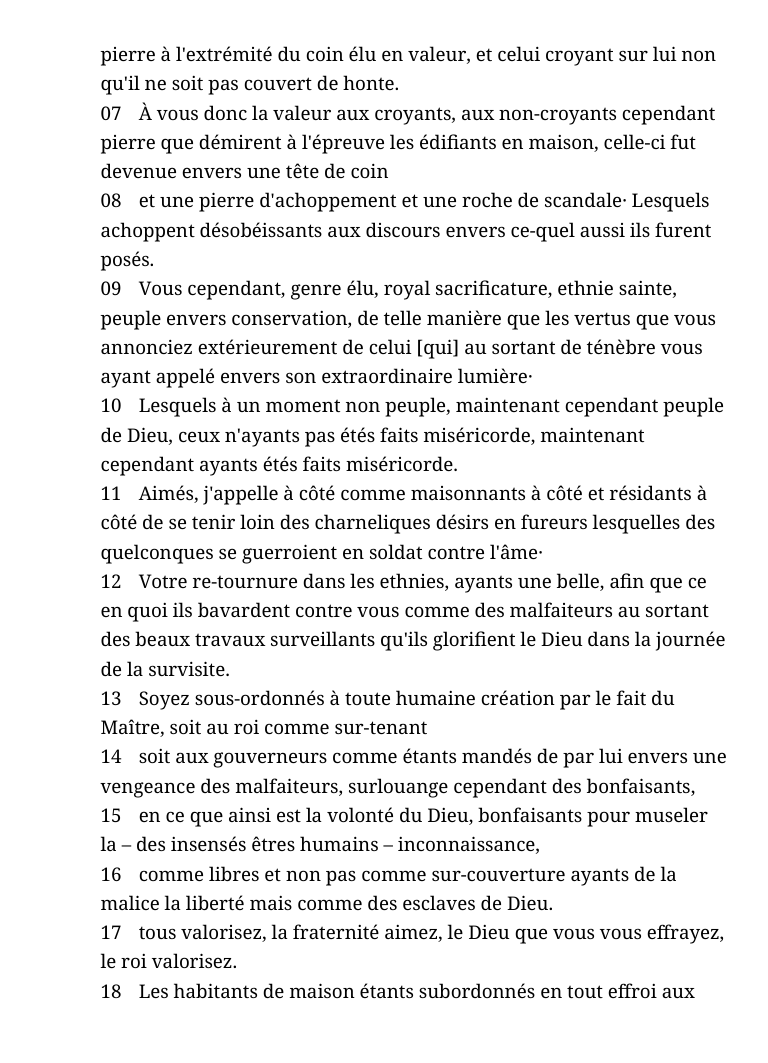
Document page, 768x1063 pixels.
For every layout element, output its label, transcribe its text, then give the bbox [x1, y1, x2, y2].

text pierre à l'extrémité du coin élu en valeur, et celui croyant sur lui non qu'il ne soit pas couvert de honte. 07 À vous donc la valeur aux croyants, aux non-croyants cependant pierre que démirent à l'épreuve les édifiants en maison, celle-ci fut devenue envers une tête de coin 08 et une pierre d'achoppement et une roche de scandale· Lesquels achoppent désobéissants aux discours envers ce-quel aussi ils furent posés. 09 Vous cependant, genre élu, royal sacrificature, ethnie sainte, peuple envers conservation, de telle manière que les vertus que vous annonciez extérieurement de celui [qui] au sortant de ténèbre vous ayant appelé envers son extraordinaire lumière· 10 Lesquels à un moment non peuple, maintenant cependant peuple de Dieu, ceux n'ayants pas étés faits miséricorde, maintenant cependant ayants étés faits miséricorde. 11 Aimés, j'appelle à côté comme maisonnants à côté et résidants à côté de se tenir loin des charneliques désirs en fureurs lesquelles des quelconques se guerroient en soldat contre l'âme· 12 Votre re-tournure dans les ethnies, ayants une belle, afin que ce en quoi ils bavardent contre vous comme des malfaiteurs au sortant des beaux travaux surveillants qu'ils glorifient le Dieu dans la journée de la survisite. 13 Soyez sous-ordonnés à toute humaine création par le fait du Maître, soit au roi comme sur-tenant 14 soit aux gouverneurs comme étants mandés de par lui envers une vengeance des malfaiteurs, surlouange cependant des bonfaisants, 15 en ce que ainsi est la volonté du Dieu, bonfaisants pour museler la – des insensés êtres humains – inconnaissance, 16 comme libres et non pas comme sur-couverture ayants de la malice la liberté mais comme des esclaves de Dieu. 17 tous valorisez, la fraternité aimez, le Dieu que vous vous effrayez, le roi valorisez. 18 Les habitants de maison étants subordonnés en tout effroi aux [100, 41, 729, 1003]
